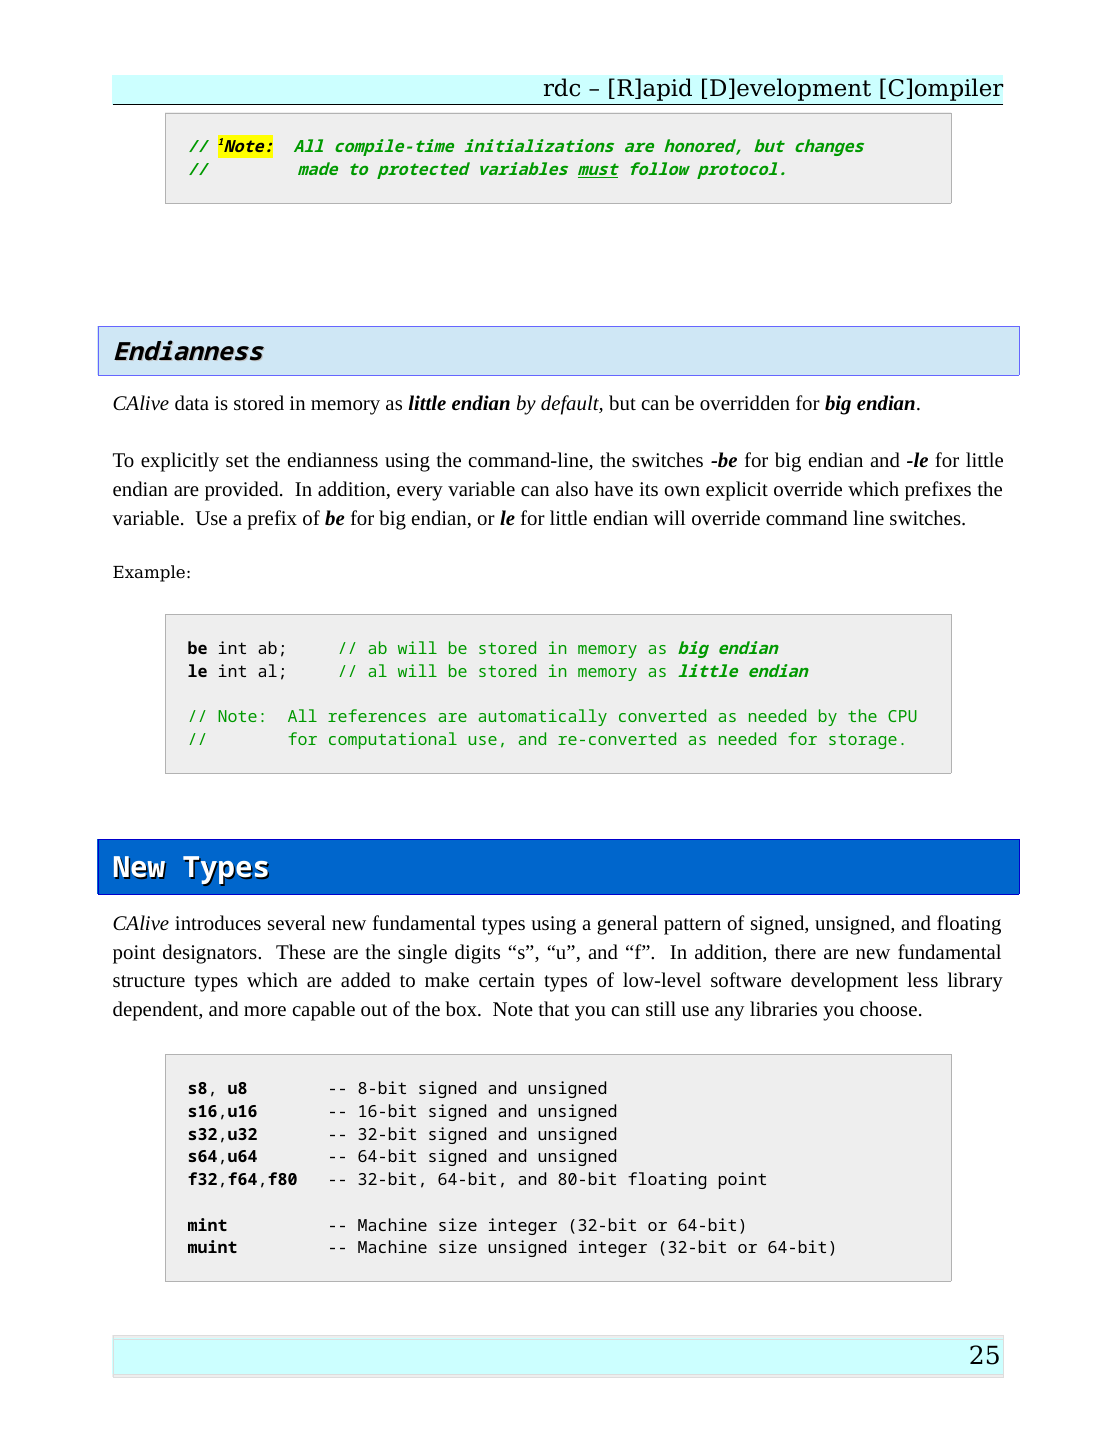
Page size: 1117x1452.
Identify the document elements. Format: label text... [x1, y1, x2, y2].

text Example: [112, 563, 1003, 582]
text // 1Note: All compile-time initializations are honored, but changes // made to protected variables must follow protocol. [166, 114, 951, 203]
text CAlive data is stored in memory as little endian by default, but can be overridden for big endian. [112, 391, 1003, 415]
text To explicitly set the endianness using the command-line, the switches -be for big endian and -le for little endian are provided. In addition, every variable can also have its own explicit override which prefixes the variable. Use a prefix of be for big endian, or le for little endian will override command line switches. [112, 448, 1003, 530]
text s8, u8 -- 8-bit signed and unsigned s16,u16 -- 16-bit signed and unsigned s32,u32 -- 32-bit signed and unsigned s64,u64 -- 64-bit signed and unsigned f32,f64,f80 -- 32-bit, 64-bit, and 80-bit floating point mint -- Machine size integer (32-bit or 64-bit) muint -- Machine size unsigned integer (32-bit or 64-bit) [166, 1055, 951, 1281]
subtitle Endianness [99, 327, 1019, 375]
text CAlive introduces several new fundamental types using a general pattern of signed, unsigned, and floating point designators. These are the single digits “s”, “u”, and “f”. In addition, there are new fundamental structure types which are added to make certain types of low-level software development less library dependent, and more capable out of the box. Note that you can still use any libraries you choose. [112, 911, 1003, 1021]
text be int ab; // ab will be stored in memory as big endian le int al; // al will be stored in memory as little endian // Note: All references are automatically converted as needed by the CPU // for computational use, and re-converted as needed for storage. [166, 615, 951, 773]
subtitle New Types [99, 840, 1019, 894]
